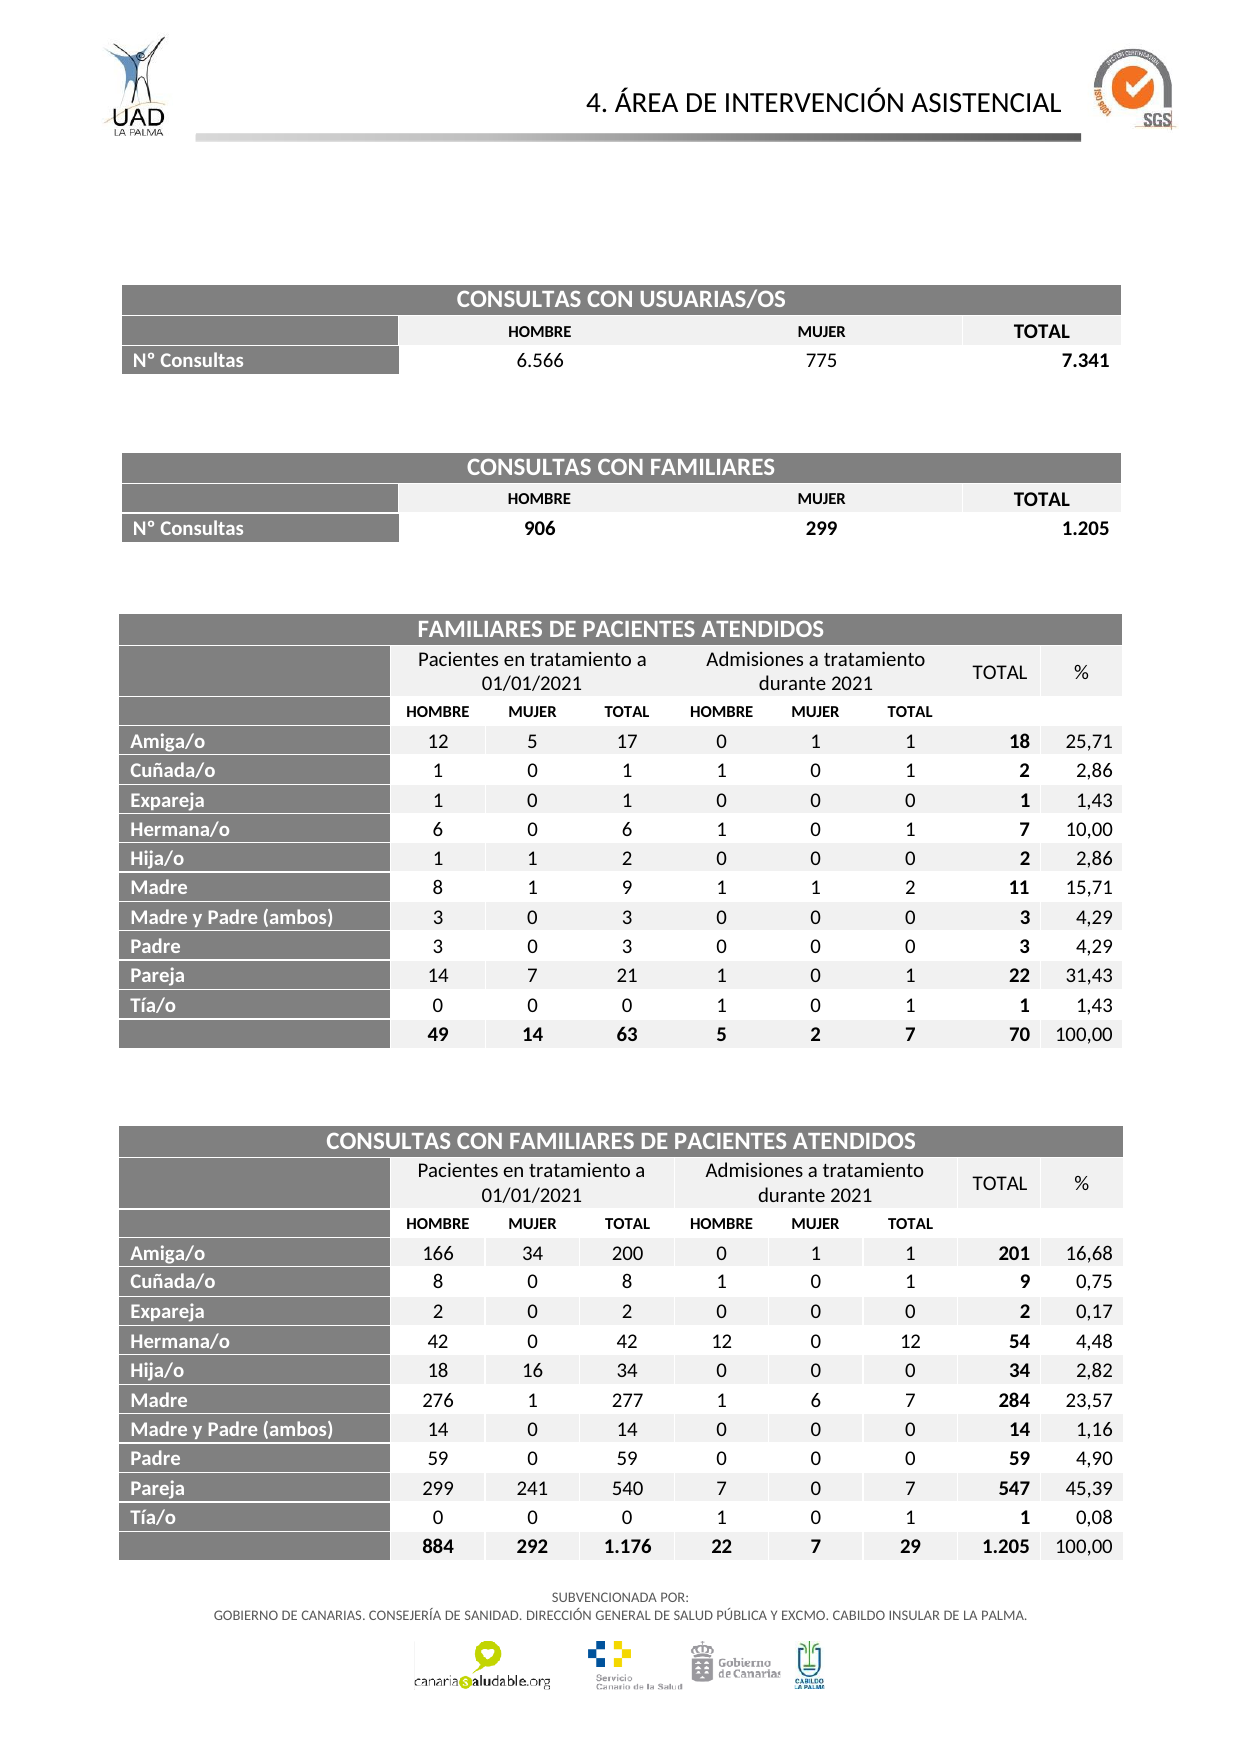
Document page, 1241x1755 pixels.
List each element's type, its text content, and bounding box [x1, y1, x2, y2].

table_cell 42 [580, 1326, 674, 1354]
table_cell Amiga/o [119, 1238, 390, 1266]
table_cell 0 [391, 1503, 484, 1531]
table_cell 1 [864, 1238, 957, 1266]
table_cell 1 [674, 990, 768, 1018]
table_cell 276 [391, 1385, 484, 1413]
table_cell 9 [579, 873, 674, 901]
table_cell 1 [958, 1503, 1040, 1531]
table_cell TOTAL [579, 697, 674, 725]
table_cell 1 [864, 1503, 957, 1531]
table_cell 3 [579, 931, 674, 959]
table_cell 0 [768, 843, 863, 871]
table_cell 0 [864, 1444, 957, 1472]
table_cell 1 [675, 1503, 768, 1531]
table_cell 45,39 [1041, 1473, 1123, 1501]
table_cell 2 [958, 1297, 1040, 1325]
table_cell MUJER [485, 1210, 579, 1237]
table_cell 2,86 [1041, 843, 1122, 871]
table_cell 16,68 [1041, 1238, 1123, 1266]
table_cell 0 [485, 990, 579, 1018]
table_cell Madre [119, 1385, 390, 1413]
table_cell 1 [768, 873, 863, 901]
table_cell 200 [580, 1238, 674, 1266]
table_cell 0 [486, 1267, 579, 1296]
table_header CONSULTAS CON FAMILIARES DE PACIENTES ATENDIDOS [119, 1126, 1123, 1157]
table_cell TOTAL [957, 646, 1040, 696]
table_cell % [1041, 646, 1122, 696]
table_cell MUJER [768, 697, 863, 725]
table_cell 0 [486, 1326, 579, 1354]
table_cell 4,90 [1041, 1444, 1123, 1472]
table_cell HOMBRE [399, 484, 681, 512]
table_cell HOMBRE [399, 316, 681, 345]
table_cell 34 [958, 1355, 1040, 1384]
table_cell 166 [391, 1238, 484, 1266]
table_cell 0 [486, 785, 579, 813]
table_cell TOTAL [863, 697, 957, 725]
table_cell 0 [768, 902, 863, 930]
table_cell 0 [675, 1355, 768, 1384]
table_cell 284 [958, 1385, 1040, 1413]
table_cell Madre [119, 873, 390, 901]
table_cell 0 [674, 931, 768, 959]
table_cell 34 [486, 1238, 579, 1266]
table_cell 12 [864, 1326, 957, 1354]
table_cell TOTAL [580, 1210, 674, 1237]
table_cell 0 [486, 1444, 579, 1472]
table_cell [119, 1020, 390, 1048]
table_cell 547 [958, 1473, 1040, 1501]
table_cell 1 [486, 1385, 579, 1413]
table_cell 14 [391, 1414, 484, 1442]
table_cell 0 [486, 1414, 579, 1442]
table_cell 5 [486, 726, 579, 754]
table_cell TOTAL [963, 484, 1121, 512]
table_cell Amiga/o [119, 726, 390, 754]
table_cell 0 [674, 785, 768, 813]
table_cell 2 [580, 1297, 674, 1325]
table_cell Pacientes en tratamiento a 01/01/2021 [391, 646, 674, 696]
table_cell 12 [391, 726, 485, 754]
table_cell 299 [681, 514, 962, 542]
table_cell 0 [864, 1414, 957, 1442]
table_cell 906 [399, 514, 681, 542]
table_cell 1 [391, 785, 485, 813]
table_cell 1 [863, 961, 957, 989]
table_cell 1,43 [1041, 785, 1122, 813]
table_cell 1 [391, 755, 485, 784]
table_cell 1 [864, 1267, 957, 1296]
table_cell 0 [769, 1326, 862, 1354]
table_cell 6 [769, 1385, 862, 1413]
table_cell 1.205 [958, 1532, 1040, 1560]
table_cell 4,29 [1040, 931, 1122, 959]
table_cell Madre y Padre (ambos) [119, 902, 390, 930]
table_cell Tía/o [119, 990, 390, 1018]
table_cell MUJER [681, 484, 962, 512]
table_header CONSULTAS CON USUARIAS/OS [122, 285, 1121, 315]
table_cell 34 [580, 1355, 674, 1384]
table_cell [119, 697, 390, 725]
table_cell 884 [391, 1532, 484, 1560]
table_cell 0 [485, 931, 579, 959]
table_cell 0 [864, 1297, 957, 1325]
table_cell 0 [674, 726, 768, 754]
table_cell 7.341 [963, 346, 1121, 374]
table_cell 0 [863, 931, 957, 959]
table_cell 2,86 [1040, 755, 1122, 784]
table_cell 59 [958, 1444, 1040, 1472]
table_cell 2 [863, 873, 957, 901]
table_cell 3 [391, 902, 485, 930]
table_cell HOMBRE [391, 697, 485, 725]
table_cell [119, 1158, 390, 1208]
table_cell HOMBRE [675, 1210, 769, 1237]
table_cell 100,00 [1041, 1532, 1123, 1560]
table_cell 18 [957, 726, 1040, 754]
table_cell Nº Consultas [122, 346, 399, 374]
table_cell [122, 484, 398, 512]
table_cell % [1041, 1158, 1123, 1208]
table_cell Padre [119, 931, 390, 959]
table_cell 1 [863, 755, 957, 784]
table_cell 7 [863, 1020, 957, 1048]
table_cell 2 [768, 1020, 863, 1048]
table_cell 8 [580, 1267, 674, 1296]
table_cell 0 [768, 755, 863, 784]
table_cell 0 [768, 961, 863, 989]
table_cell 292 [486, 1532, 579, 1560]
table_cell 3 [957, 902, 1040, 930]
table_cell 0 [863, 843, 957, 871]
table_cell 11 [957, 873, 1040, 901]
table_cell 0,75 [1041, 1267, 1123, 1296]
table_cell [1041, 1210, 1123, 1237]
table_cell 5 [674, 1020, 768, 1048]
table_header FAMILIARES DE PACIENTES ATENDIDOS [119, 614, 1122, 645]
table_cell 1 [957, 785, 1040, 813]
table_cell 22 [675, 1532, 768, 1560]
table_cell 1 [486, 843, 579, 871]
table_cell 29 [864, 1532, 957, 1560]
table_cell Expareja [119, 785, 390, 813]
table_cell 14 [580, 1414, 674, 1442]
table_cell 299 [391, 1473, 484, 1501]
table_cell 7 [957, 814, 1040, 842]
table_cell 0 [768, 814, 863, 842]
table_cell Tía/o [119, 1503, 390, 1531]
table_cell 1 [579, 785, 674, 813]
table_cell TOTAL [958, 1158, 1040, 1208]
table_cell 241 [486, 1473, 579, 1501]
table_cell 0 [579, 990, 674, 1018]
table_cell MUJER [485, 697, 579, 725]
table_cell 277 [580, 1385, 674, 1413]
table_cell 1 [579, 755, 674, 784]
table_cell 14 [486, 1020, 579, 1048]
table_cell 12 [675, 1326, 768, 1354]
table_cell 0 [863, 902, 957, 930]
table_cell Pareja [119, 1473, 390, 1501]
table_cell 1 [675, 1385, 768, 1413]
table_cell 0 [769, 1444, 862, 1472]
table_cell Cuñada/o [119, 755, 390, 784]
table_cell HOMBRE [391, 1210, 485, 1237]
table_cell Padre [119, 1444, 390, 1472]
table_cell [122, 316, 398, 345]
table_cell 0 [769, 1503, 862, 1531]
table_cell 10,00 [1040, 814, 1122, 842]
table_cell [119, 646, 390, 696]
table_cell 2 [579, 843, 674, 871]
table_cell 540 [580, 1473, 674, 1501]
table_cell 1 [863, 814, 957, 842]
table_cell [119, 1532, 390, 1560]
table_cell Madre y Padre (ambos) [119, 1414, 390, 1442]
table_cell 2 [957, 755, 1040, 784]
table_cell 1 [674, 814, 768, 842]
table_cell MUJER [681, 316, 962, 345]
table_cell [119, 1210, 390, 1237]
table_cell 0 [674, 843, 768, 871]
table_cell 0 [674, 902, 768, 930]
table_cell 201 [958, 1238, 1040, 1266]
table_cell 7 [864, 1385, 957, 1413]
table_cell 3 [579, 902, 674, 930]
table_cell 1 [674, 873, 768, 901]
table_cell 42 [391, 1326, 484, 1354]
table_cell 63 [579, 1020, 674, 1048]
table_cell [957, 697, 1122, 725]
table_cell 6 [391, 814, 485, 842]
table_cell 0 [391, 990, 485, 1018]
table_cell 0,17 [1041, 1297, 1123, 1325]
table_cell 0 [769, 1414, 862, 1442]
table_cell 4,29 [1041, 902, 1122, 930]
table_cell 775 [681, 346, 962, 374]
table_cell 0 [864, 1355, 957, 1384]
table_cell Nº Consultas [122, 514, 399, 542]
table_cell 1 [674, 755, 768, 784]
table_cell 0 [768, 990, 863, 1018]
table_cell Hija/o [119, 1355, 390, 1384]
table_cell TOTAL [963, 316, 1121, 345]
table_cell 70 [957, 1020, 1040, 1048]
table_cell TOTAL [863, 1210, 957, 1237]
table_cell 1 [674, 961, 768, 989]
table_cell 0 [675, 1414, 768, 1442]
table_cell 1 [863, 990, 957, 1018]
table_cell 0 [769, 1267, 862, 1296]
table_cell 7 [486, 961, 579, 989]
table_cell 18 [391, 1355, 484, 1384]
table_cell 1.176 [580, 1532, 674, 1560]
table_cell 7 [675, 1473, 768, 1501]
table_cell 0 [580, 1503, 674, 1531]
table_cell Cuñada/o [119, 1267, 390, 1296]
table_cell 6 [579, 814, 674, 842]
table_cell 0 [768, 931, 863, 959]
table_cell Hermana/o [119, 1326, 390, 1354]
table_cell 0 [769, 1473, 862, 1501]
table_cell 1,43 [1040, 990, 1122, 1018]
table_cell 59 [580, 1444, 674, 1472]
table_cell 14 [391, 961, 485, 989]
table_cell 0 [769, 1355, 862, 1384]
table_cell MUJER [769, 1210, 863, 1237]
table_cell 49 [391, 1020, 485, 1048]
table_cell 8 [391, 1267, 484, 1296]
table_cell 6.566 [399, 346, 681, 374]
table_cell 0 [675, 1297, 768, 1325]
table_cell HOMBRE [674, 697, 768, 725]
table_cell 25,71 [1041, 726, 1122, 754]
table_cell 3 [391, 931, 485, 959]
table_cell 1 [863, 726, 957, 754]
table_cell 1.205 [963, 514, 1121, 542]
table_cell 7 [864, 1473, 957, 1501]
table_cell [958, 1210, 1040, 1237]
table_cell 0 [485, 755, 579, 784]
table_cell 54 [958, 1326, 1040, 1354]
table_cell 1 [675, 1267, 768, 1296]
table_cell 3 [957, 931, 1040, 959]
table_cell 2 [391, 1297, 484, 1325]
table_cell 23,57 [1041, 1385, 1123, 1413]
table_cell 2,82 [1041, 1355, 1123, 1384]
table_cell 0,08 [1041, 1503, 1123, 1531]
table_cell 100,00 [1041, 1020, 1122, 1048]
table_cell 0 [768, 785, 863, 813]
table_cell 21 [579, 961, 674, 989]
table_cell Admisiones a tratamiento durante 2021 [675, 1158, 957, 1208]
table_cell 14 [958, 1414, 1040, 1442]
table_cell 7 [769, 1532, 862, 1560]
table_cell 0 [863, 785, 957, 813]
table_cell 4,48 [1041, 1326, 1123, 1354]
table_header CONSULTAS CON FAMILIARES [122, 453, 1121, 483]
table_cell Pacientes en tratamiento a 01/01/2021 [391, 1158, 674, 1208]
table_cell 15,71 [1040, 873, 1122, 901]
table_cell 0 [675, 1238, 768, 1266]
table_cell 0 [769, 1297, 862, 1325]
table_cell 1 [769, 1238, 862, 1266]
table_cell Admisiones a tratamiento durante 2021 [674, 646, 957, 696]
table_cell 1 [485, 873, 579, 901]
table_cell 0 [485, 814, 579, 842]
table_cell 17 [579, 726, 674, 754]
table_cell 0 [486, 1297, 579, 1325]
table_cell Hija/o [119, 843, 390, 871]
table_cell 1 [957, 990, 1040, 1018]
table_cell 0 [486, 1503, 579, 1531]
table_cell 0 [675, 1444, 768, 1472]
table_cell 1 [768, 726, 863, 754]
table_cell Hermana/o [119, 814, 390, 842]
table_cell 59 [391, 1444, 484, 1472]
table_cell 1,16 [1041, 1414, 1123, 1442]
table_cell 8 [391, 873, 485, 901]
table_cell 0 [486, 902, 579, 930]
table_cell 16 [486, 1355, 579, 1384]
table_cell 31,43 [1041, 961, 1122, 989]
table_cell 9 [958, 1267, 1040, 1296]
table_cell 1 [391, 843, 485, 871]
table_cell 22 [957, 961, 1040, 989]
table_cell 2 [957, 843, 1040, 871]
table_cell Pareja [119, 961, 390, 989]
table_cell Expareja [119, 1297, 390, 1325]
